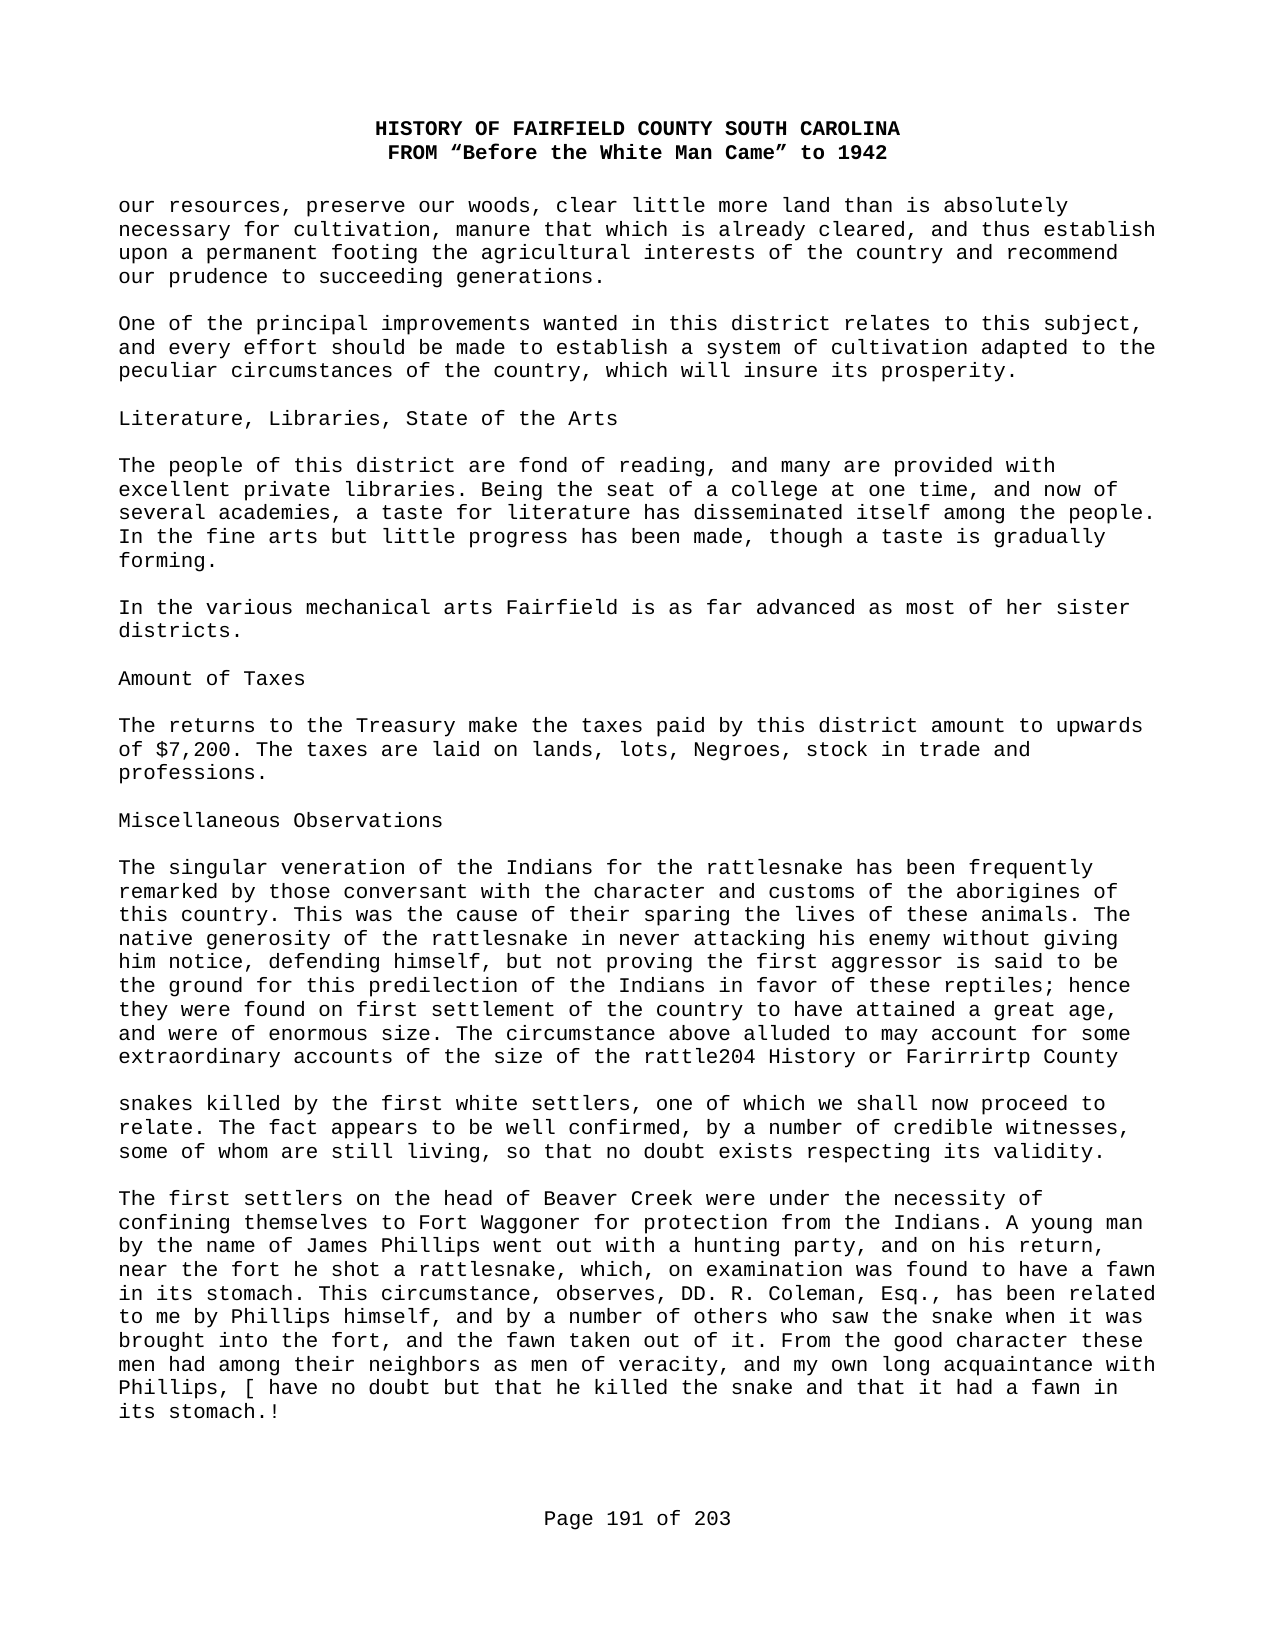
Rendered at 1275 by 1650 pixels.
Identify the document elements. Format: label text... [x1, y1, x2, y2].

text In the various mechanical arts Fairfield is as far advanced as most of her sister districts. [118, 597, 1157, 644]
text The first settlers on the head of Beaver Creek were under the necessity of confining themselves to Fort Waggoner for protection from the Indians. A young man by the name of James Phillips went out with a hunting party, and on his return, near the fort he shot a rattlesnake, which, on examination was found to have a fawn in its stomach. This circumstance, observes, DD. R. Coleman, Esq., has been related to me by Phillips himself, and by a number of others who saw the snake when it was brought into the fort, and the fawn taken out of it. From the good character these men had among their neighbors as men of veracity, and my own long acquaintance with Phillips, [ have no doubt but that he killed the snake and that it had a fawn in its stomach.! [118, 1188, 1157, 1424]
text The returns to the Treasury make the taxes paid by this district amount to upwards of $7,200. The taxes are laid on lands, lots, Negroes, stock in trade and professions. [118, 715, 1157, 786]
text snakes killed by the first white settlers, one of which we shall now proceed to relate. The fact appears to be well confirmed, by a number of credible witnesses, some of whom are still living, so that no doubt exists respecting its validity. [118, 1093, 1157, 1164]
text The people of this district are fond of reading, and many are provided with excellent private libraries. Being the seat of a college at one time, and now of several academies, a taste for literature has disseminated itself among the people. In the fine arts but little progress has been made, though a taste is gradually forming. [118, 455, 1157, 573]
text Miscellaneous Observations [118, 810, 1157, 833]
text Amount of Taxes [118, 668, 1157, 691]
text The singular veneration of the Indians for the rattlesnake has been frequently remarked by those conversant with the character and customs of the aborigines of this country. This was the cause of their sparing the lives of these animals. The native generosity of the rattlesnake in never attacking his enemy without giving him notice, defending himself, but not proving the first aggressor is said to be the ground for this predilection of the Indians in favor of these reptiles; hence they were found on first settlement of the country to have attained a great age, and were of enormous size. The circumstance above alluded to may account for some extraordinary accounts of the size of the rattle204 History or Farirrirtp County [118, 857, 1157, 1070]
text Literature, Libraries, State of the Arts [118, 408, 1157, 431]
text our resources, preserve our woods, clear little more land than is absolutely necessary for cultivation, manure that which is already cleared, and thus establish upon a permanent footing the agricultural interests of the country and recommend our prudence to succeeding generations. [118, 195, 1157, 289]
text One of the principal improvements wanted in this district relates to this subject, and every effort should be made to establish a system of cultivation adapted to the peculiar circumstances of the country, which will insure its prosperity. [118, 313, 1157, 384]
